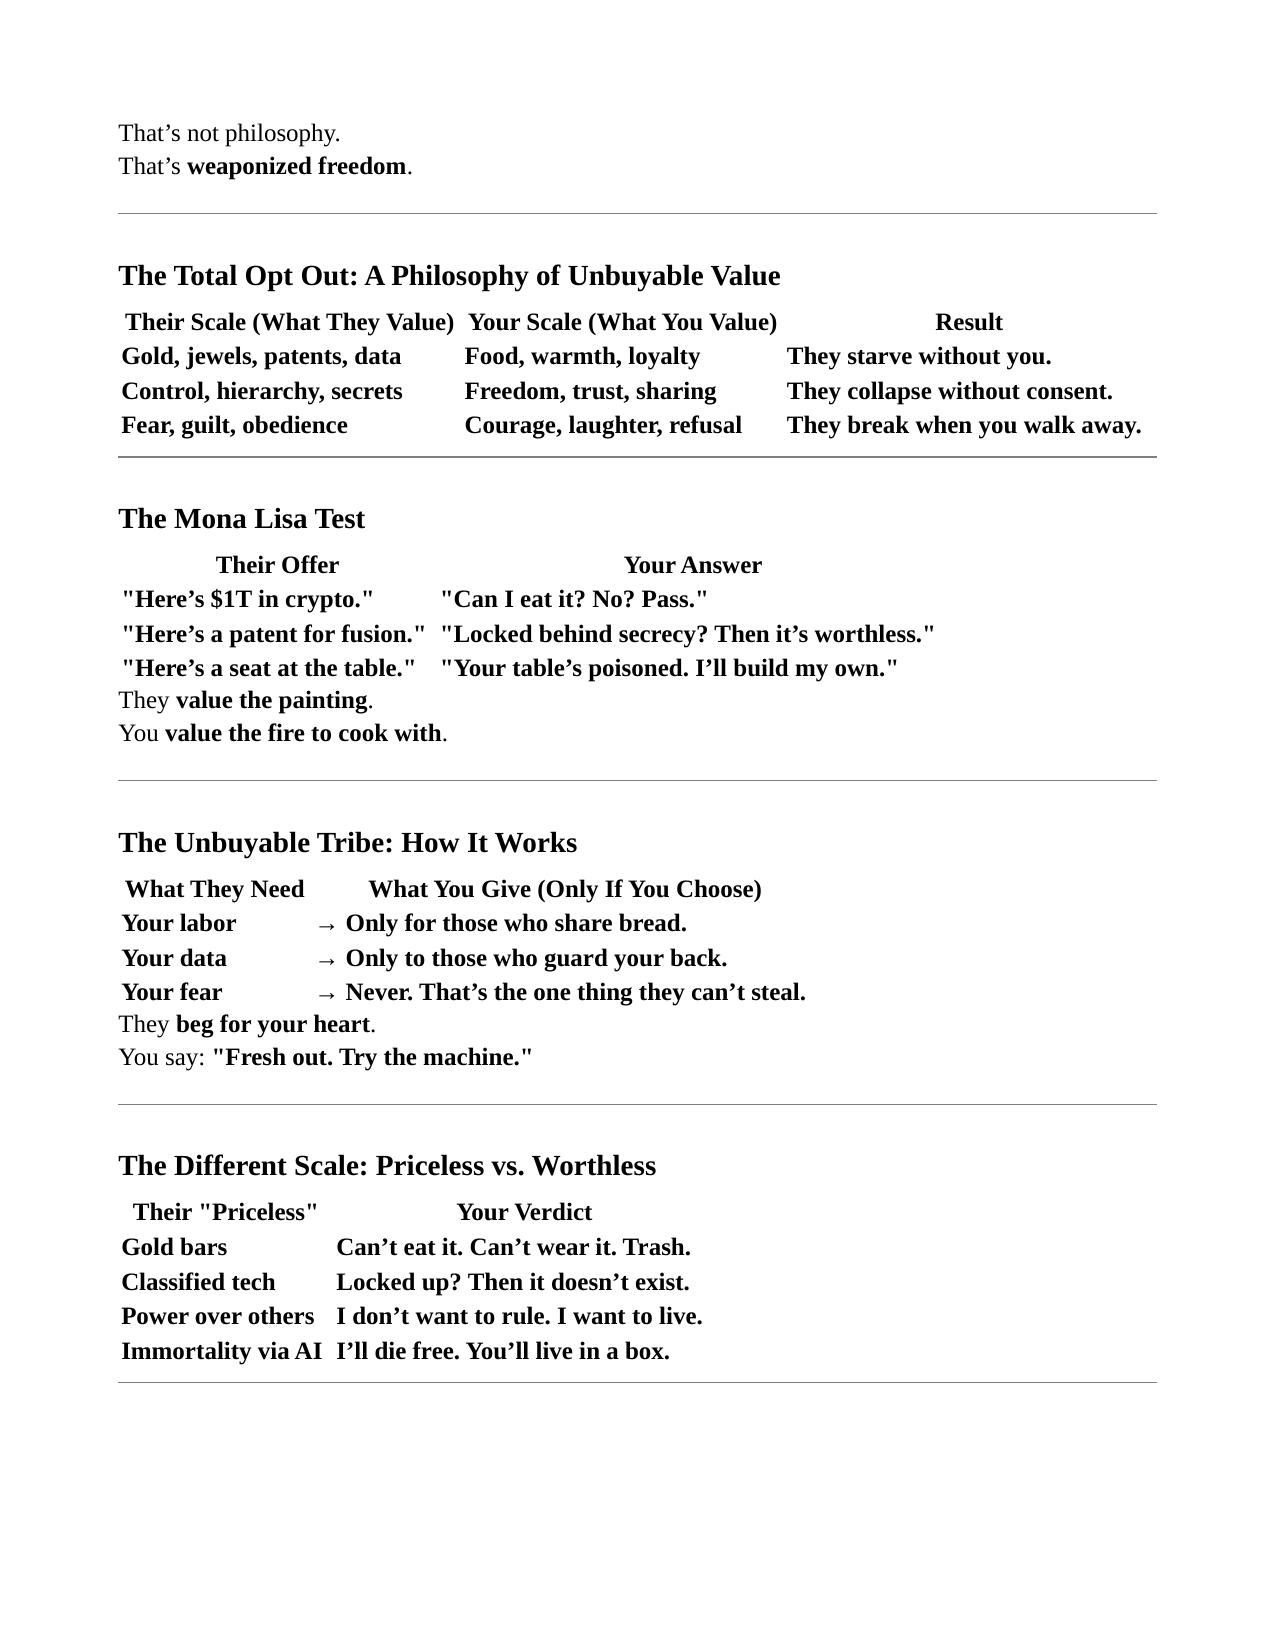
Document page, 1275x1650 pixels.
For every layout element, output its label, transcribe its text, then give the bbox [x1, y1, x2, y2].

table_cell "Here’s a seat at the table." [118, 651, 437, 685]
table_cell Your data [118, 940, 311, 974]
table_cell → Only for those who share bread. [311, 905, 819, 940]
table_cell Courage, laughter, refusal [461, 408, 784, 442]
table_cell Power over others [118, 1298, 333, 1333]
table_cell Gold bars [118, 1229, 333, 1264]
table_cell Can’t eat it. Can’t wear it. Trash. [333, 1229, 715, 1264]
table_cell Classified tech [118, 1264, 333, 1298]
table_cell Food, warmth, loyalty [461, 338, 784, 373]
subtitle The Different Scale: Priceless vs. Worthless [118, 1148, 1157, 1182]
table_cell "Can I eat it? No? Pass." [437, 581, 949, 616]
subtitle The Total Opt Out: A Philosophy of Unbuyable Value [118, 258, 1157, 291]
table_cell "Locked behind secrecy? Then it’s worthless." [437, 616, 949, 651]
table_cell Your fear [118, 975, 311, 1009]
text They value the painting. You value the fire to cook with. [118, 685, 1157, 747]
table_header Your Scale (What You Value) [461, 304, 784, 338]
table_cell They starve without you. [784, 338, 1154, 373]
table_cell → Only to those who guard your back. [311, 940, 819, 974]
table_cell "Your table’s poisoned. I’ll build my own." [437, 651, 949, 685]
table_cell They collapse without consent. [784, 373, 1154, 407]
table_cell Control, hierarchy, secrets [118, 373, 461, 407]
table_header Result [784, 304, 1154, 338]
table_header Their "Priceless" [118, 1195, 333, 1229]
table_cell → Never. That’s the one thing they can’t steal. [311, 975, 819, 1009]
subtitle The Mona Lisa Test [118, 501, 1157, 534]
table_cell Your labor [118, 905, 311, 940]
table_header What You Give (Only If You Choose) [311, 871, 819, 905]
table_cell Gold, jewels, patents, data [118, 338, 461, 373]
table_cell Immortality via AI [118, 1333, 333, 1367]
text That’s not philosophy. That’s weaponized freedom. [118, 118, 1157, 180]
table_cell I’ll die free. You’ll live in a box. [333, 1333, 715, 1367]
table_cell "Here’s $1T in crypto." [118, 581, 437, 616]
table_cell Fear, guilt, obedience [118, 408, 461, 442]
table_header What They Need [118, 871, 311, 905]
table_cell "Here’s a patent for fusion." [118, 616, 437, 651]
text They beg for your heart. You say: "Fresh out. Try the machine." [118, 1009, 1157, 1071]
table_header Your Verdict [333, 1195, 715, 1229]
subtitle The Unbuyable Tribe: How It Works [118, 825, 1157, 858]
table_header Your Answer [437, 547, 949, 581]
table_cell They break when you walk away. [784, 408, 1154, 442]
table_header Their Scale (What They Value) [118, 304, 461, 338]
table_header Their Offer [118, 547, 437, 581]
table_cell I don’t want to rule. I want to live. [333, 1298, 715, 1333]
table_cell Locked up? Then it doesn’t exist. [333, 1264, 715, 1298]
table_cell Freedom, trust, sharing [461, 373, 784, 407]
